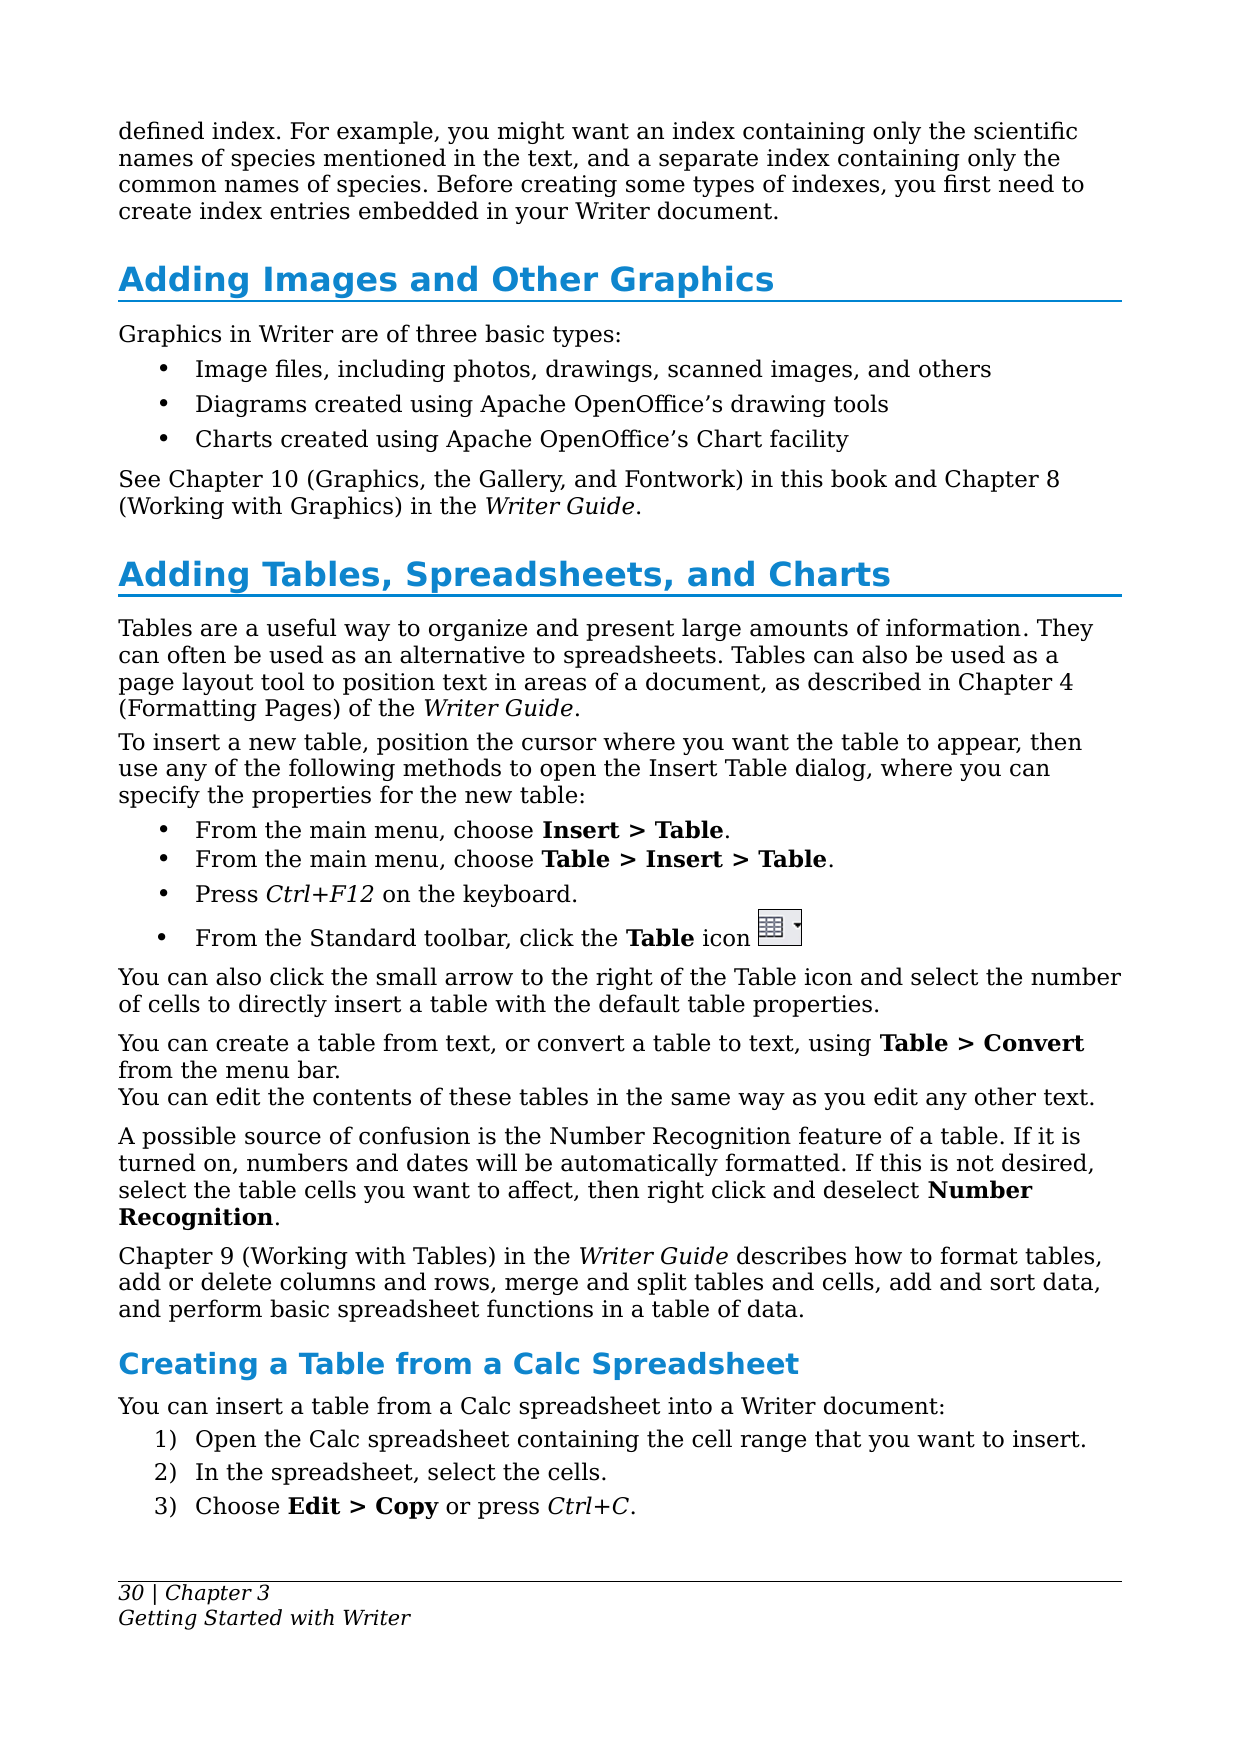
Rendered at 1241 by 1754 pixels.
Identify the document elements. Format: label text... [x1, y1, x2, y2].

list Graphics in Writer are of three basic types: [118, 321, 1122, 347]
subtitle Adding Images and Other Graphics [118, 261, 1122, 300]
list In the spreadsheet, select the cells. [177, 1459, 1122, 1486]
list Choose Edit > Copy or press Ctrl+C. [177, 1492, 1122, 1519]
picture [759, 910, 801, 945]
text See Chapter 10 (Graphics, the Gallery, and Fontwork) in this book and Chapter 8 (Working with Graphics) in the Writer Guide. [118, 466, 1122, 519]
list Diagrams created using Apache OpenOffice’s drawing tools [156, 389, 1122, 418]
list Tables are a useful way to organize and present large amounts of information. They can often be used as an alternative to spreadsheets. Tables can also be used as a page layout tool to position text in areas of a document, as described in Chapter 4 (Formatting Pages) of the Writer Guide. [118, 616, 1122, 722]
text You can create a table from text, or convert a table to text, using Table > Convert from the menu bar. [118, 1030, 1122, 1084]
list From the Standard toolbar, click the Table icon [154, 909, 1122, 952]
list Charts created using Apache OpenOffice’s Chart facility [156, 425, 1122, 454]
list You can insert a table from a Calc spreadsheet into a Writer document: [118, 1393, 1122, 1420]
text defined index. For example, you might want an index containing only the scientific names of species mentioned in the text, and a separate index containing only the common names of species. Before creating some types of indexes, you first need to create index entries embedded in your Writer document. [118, 118, 1122, 225]
text Chapter 9 (Working with Tables) in the Writer Guide describes how to format tables, add or delete columns and rows, merge and split tables and cells, add and sort data, and perform basic spreadsheet functions in a table of data. [118, 1243, 1122, 1323]
text You can also click the small arrow to the right of the Table icon and select the number of cells to directly insert a table with the default table properties. [118, 964, 1122, 1018]
list Open the Calc spreadsheet containing the cell range that you want to insert. [177, 1427, 1122, 1453]
list From the main menu, choose Table > Insert > Table. [156, 844, 1122, 873]
subtitle Creating a Table from a Calc Spreadsheet [118, 1347, 1122, 1381]
text A possible source of confusion is the Number Recognition feature of a table. If it is turned on, numbers and dates will be automatically formatted. If this is not desired, select the table cells you want to affect, then right click and deselect Number Recognition. [118, 1123, 1122, 1230]
subtitle Adding Tables, Spreadsheets, and Charts [118, 556, 1122, 594]
list Press Ctrl+F12 on the keyboard. [156, 880, 1122, 909]
text You can edit the contents of these tables in the same way as you edit any other text. [118, 1084, 1122, 1111]
list From the main menu, choose Insert > Table. [156, 815, 1122, 844]
list Image files, including photos, drawings, scanned images, and others [156, 354, 1122, 383]
list To insert a new table, position the cursor where you want the table to appear, then use any of the following methods to open the Insert Table dialog, where you can specify the properties for the new table: [118, 729, 1122, 809]
